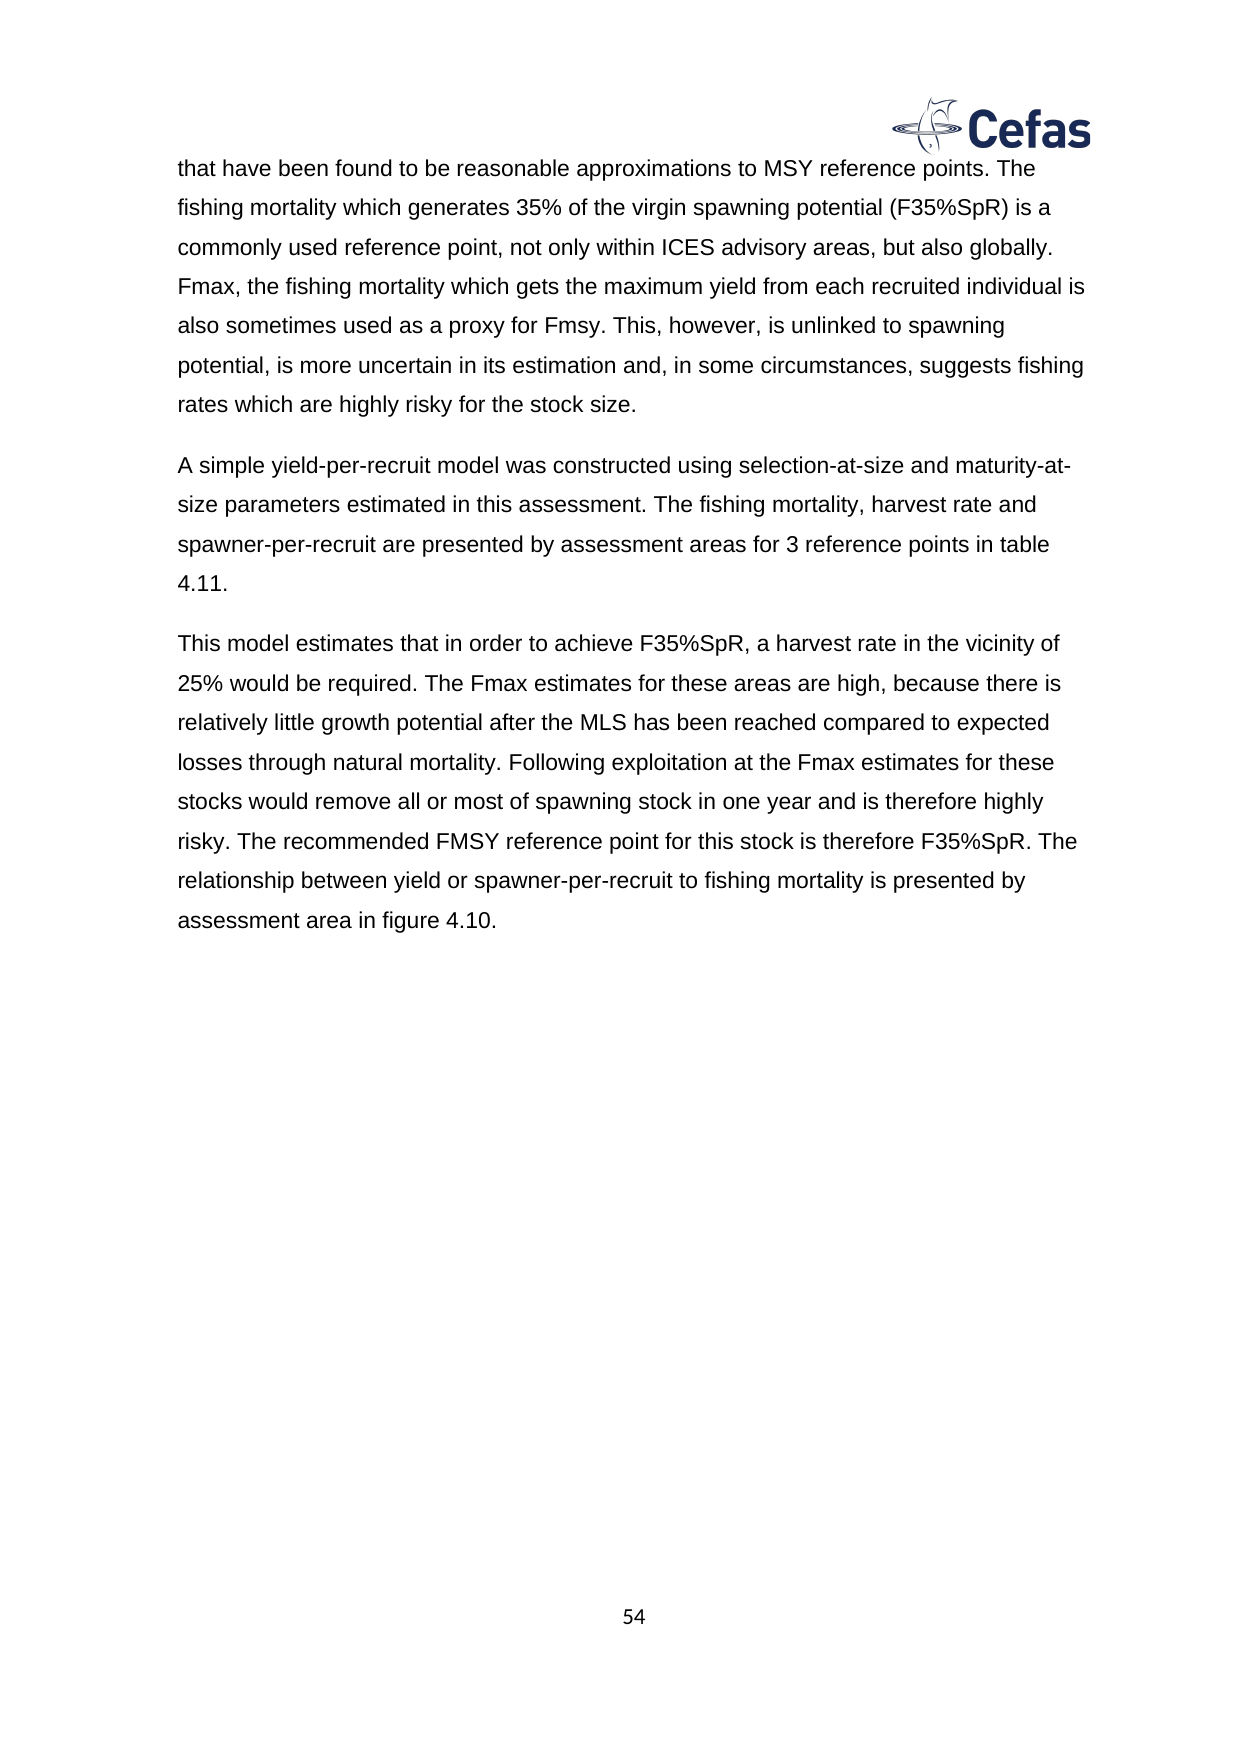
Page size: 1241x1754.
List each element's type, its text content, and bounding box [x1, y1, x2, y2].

text that have been found to be reasonable approximations to MSY reference points. The fishing mortality which generates 35% of the virgin spawning potential (F35%SpR) is a commonly used reference point, not only within ICES advisory areas, but also globally. Fmax, the fishing mortality which gets the maximum yield from each recruited individual is also sometimes used as a proxy for Fmsy. This, however, is unlinked to spawning potential, is more uncertain in its estimation and, in some circumstances, suggests fishing rates which are highly risky for the stock size. [177, 154, 1090, 418]
text This model estimates that in order to achieve F35%SpR, a harvest rate in the vicinity of 25% would be required. The Fmax estimates for these areas are high, because there is relatively little growth potential after the MLS has been reached compared to expected losses through natural mortality. Following exploitation at the Fmax estimates for these stocks would remove all or most of spawning stock in one year and is therefore highly risky. The recommended FMSY reference point for this stock is therefore F35%SpR. The relationship between yield or spawner-per-recruit to fishing mortality is presented by assessment area in figure 4.10. [177, 630, 1090, 933]
text A simple yield-per-recruit model was constructed using selection-at-size and maturity-at-size parameters estimated in this assessment. The fishing mortality, harvest rate and spawner-per-recruit are presented by assessment areas for 3 reference points in table 4.11. [177, 452, 1090, 596]
